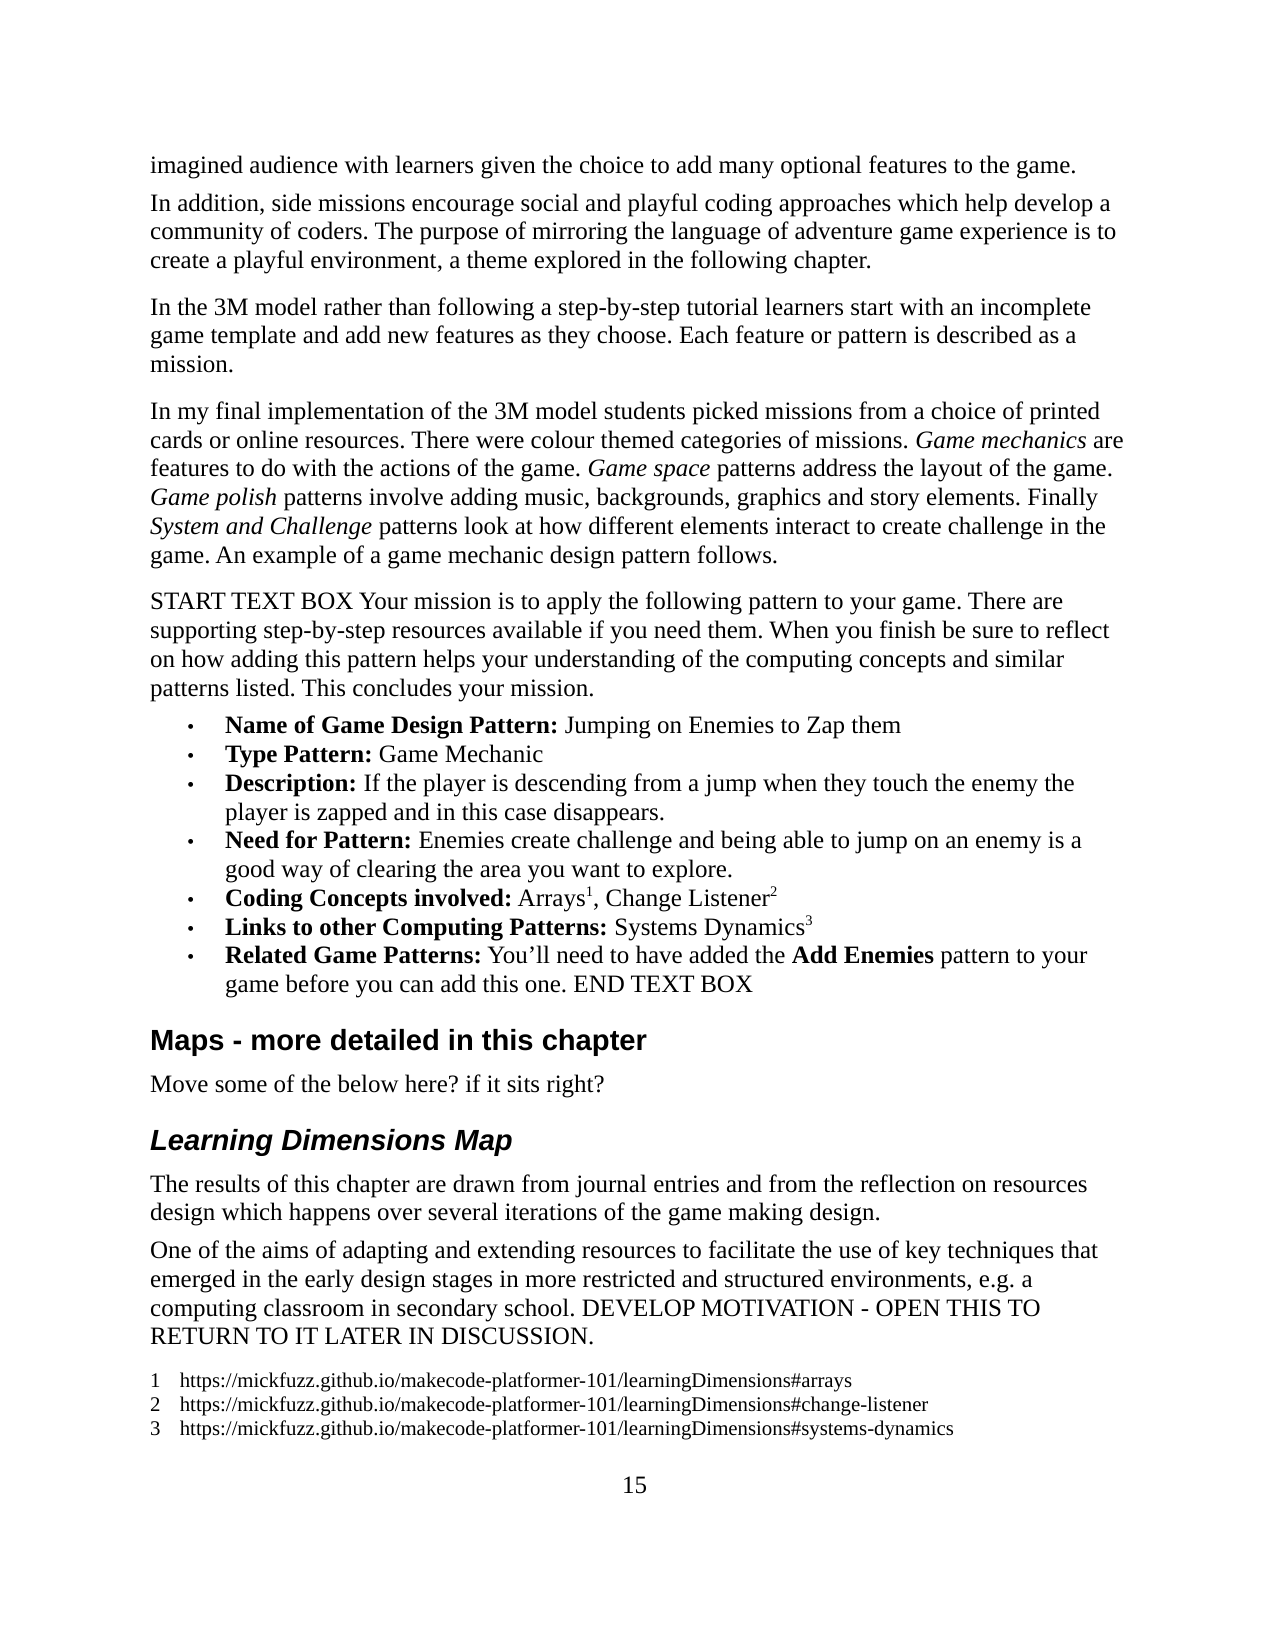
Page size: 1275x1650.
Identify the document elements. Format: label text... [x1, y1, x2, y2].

text Move some of the below here? if it sits right? [150, 1069, 1125, 1098]
list Links to other Computing Patterns: Systems Dynamics [187, 912, 1125, 940]
text The results of this chapter are drawn from journal entries and from the reflection on resources design which happens over several iterations of the game making design. [150, 1169, 1125, 1226]
text One of the aims of adapting and extending resources to facilitate the use of key techniques that emerged in the early design stages in more restricted and structured environments, e.g. a computing classroom in secondary school. DEVELOP MOTIVATION - OPEN THIS TO RETURN TO IT LATER IN DISCUSSION. [150, 1235, 1125, 1350]
subtitle Learning Dimensions Map [150, 1123, 1125, 1156]
list Related Game Patterns: You’ll need to have added the Add Enemies pattern to your game before you can add this one. END TEXT BOX [187, 940, 1125, 998]
text In addition, side missions encourage social and playful coding approaches which help develop a community of coders. The purpose of mirroring the language of adventure game experience is to create a playful environment, a theme explored in the following chapter. [150, 188, 1125, 274]
list Need for Pattern: Enemies create challenge and being able to jump on an enemy is a good way of clearing the area you want to explore. [187, 825, 1125, 883]
list https://mickfuzz.github.io/makecode-platformer-101/learningDimensions#arrays [150, 1368, 1125, 1392]
text imagined audience with learners given the choice to add many optional features to the game. [150, 150, 1125, 179]
list Type Pattern: Game Mechanic [187, 739, 1125, 768]
list https://mickfuzz.github.io/makecode-platformer-101/learningDimensions#systems-dynamics [150, 1416, 1125, 1440]
list https://mickfuzz.github.io/makecode-platformer-101/learningDimensions#change-listener [150, 1392, 1125, 1416]
text In my final implementation of the 3M model students picked missions from a choice of printed cards or online resources. There were colour themed categories of missions. Game mechanics are features to do with the actions of the game. Game space patterns address the layout of the game. Game polish patterns involve adding music, backgrounds, graphics and story elements. Finally System and Challenge patterns look at how different elements interact to create challenge in the game. An example of a game mechanic design pattern follows. [150, 396, 1125, 568]
list Coding Concepts involved: Arrays, Change Listener [187, 883, 1125, 912]
text START TEXT BOX Your mission is to apply the following pattern to your game. There are supporting step-by-step resources available if you need them. When you finish be sure to reflect on how adding this pattern helps your understanding of the computing concepts and similar patterns listed. This concludes your mission. [150, 586, 1125, 701]
subtitle Maps - more detailed in this chapter [150, 1023, 1125, 1056]
list Name of Game Design Pattern: Jumping on Enemies to Zap them [187, 710, 1125, 739]
text In the 3M model rather than following a step-by-step tutorial learners start with an incomplete game template and add new features as they choose. Each feature or pattern is described as a mission. [150, 292, 1125, 378]
list Description: If the player is descending from a jump when they touch the enemy the player is zapped and in this case disappears. [187, 768, 1125, 825]
